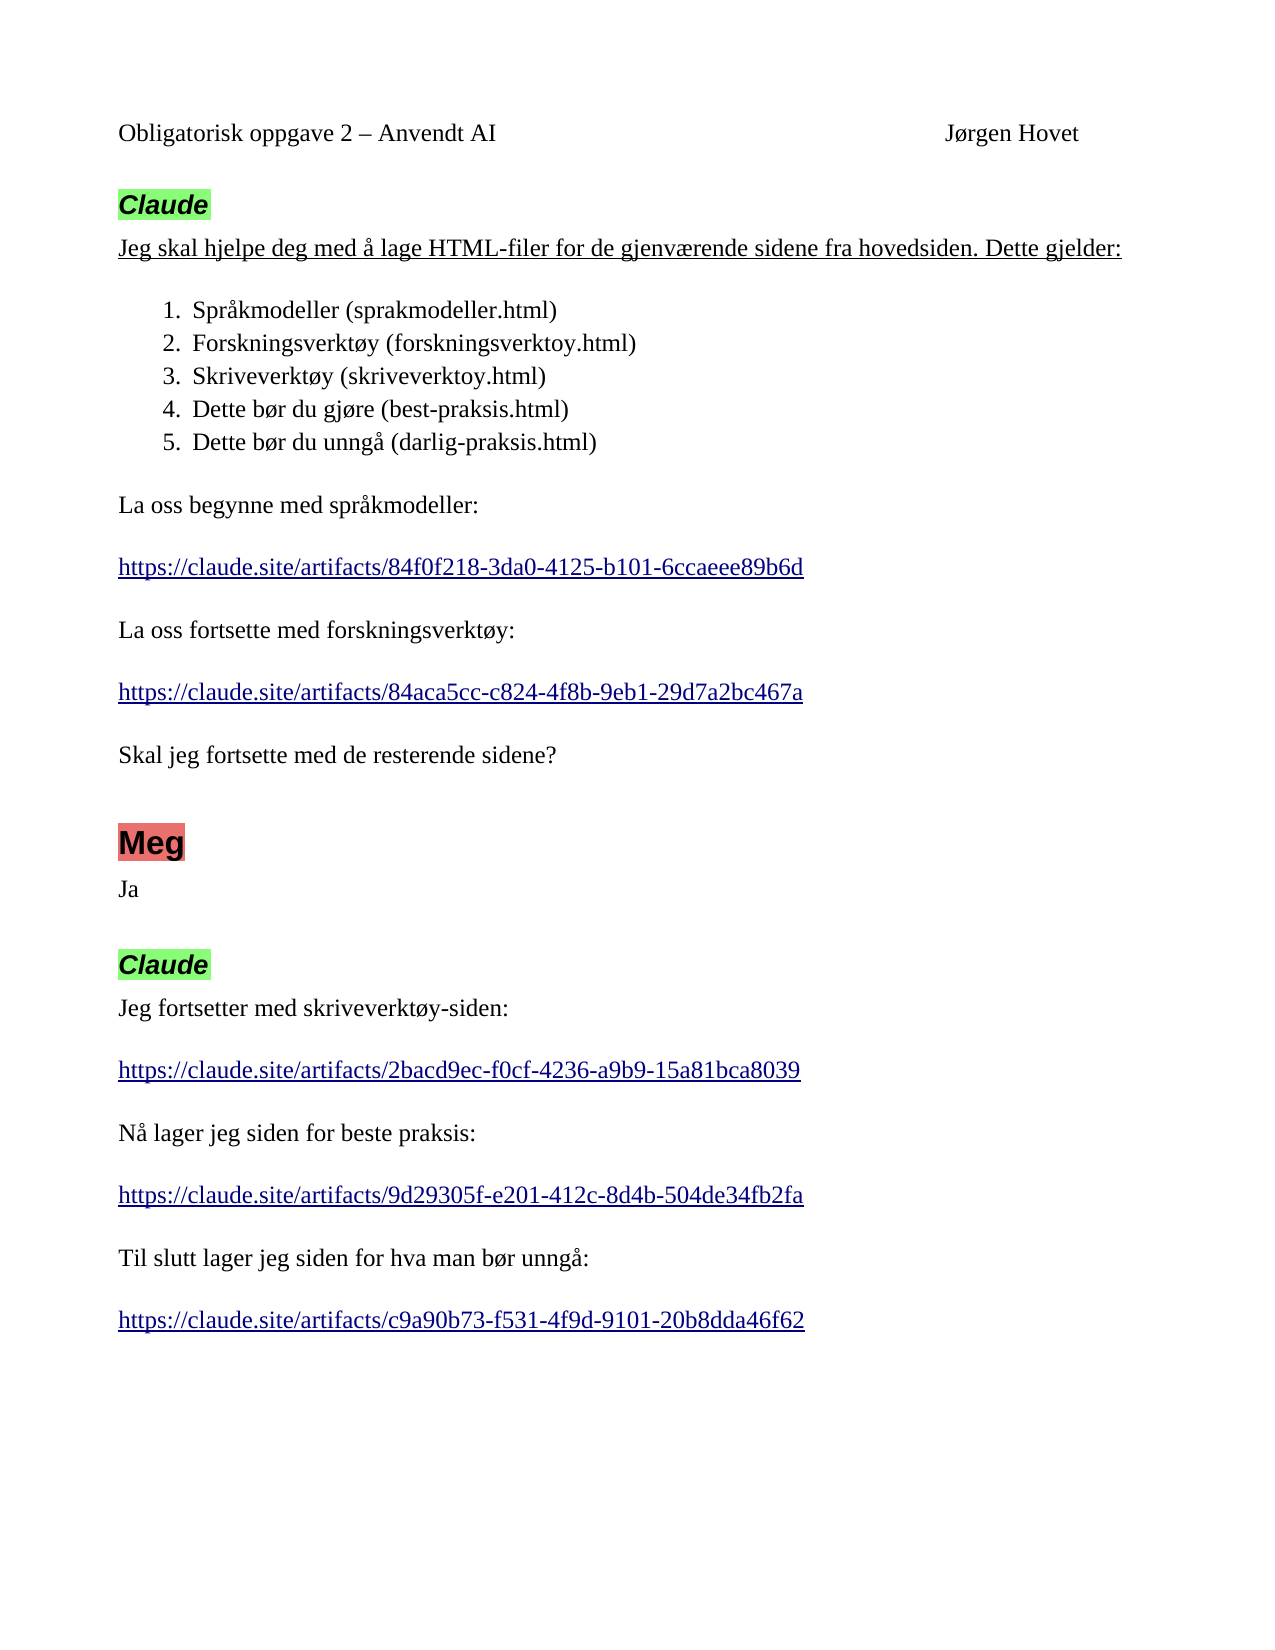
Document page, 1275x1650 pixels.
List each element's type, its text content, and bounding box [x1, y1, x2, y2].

subtitle Claude [118, 189, 1157, 220]
text La oss begynne med språkmodeller: [118, 490, 1157, 518]
subtitle Claude [118, 949, 1157, 980]
text Skal jeg fortsette med de resterende sidene? [118, 740, 1157, 768]
text Jeg fortsetter med skriveverktøy-siden: [118, 993, 1157, 1021]
text https://claude.site/artifacts/c9a90b73-f531-4f9d-9101-20b8dda46f62 [118, 1305, 1157, 1334]
text https://claude.site/artifacts/84f0f218-3da0-4125-b101-6ccaeee89b6d [118, 552, 1157, 581]
text Nå lager jeg siden for beste praksis: [118, 1118, 1157, 1146]
text Ja [118, 874, 1157, 903]
subtitle Meg [118, 823, 1157, 861]
list Dette bør du gjøre (best-praksis.html) [162, 394, 1157, 423]
list Dette bør du unngå (darlig-praksis.html) [162, 427, 1157, 456]
text Til slutt lager jeg siden for hva man bør unngå: [118, 1243, 1157, 1271]
text https://claude.site/artifacts/9d29305f-e201-412c-8d4b-504de34fb2fa [118, 1180, 1157, 1209]
text https://claude.site/artifacts/84aca5cc-c824-4f8b-9eb1-29d7a2bc467a [118, 677, 1157, 706]
text Jeg skal hjelpe deg med å lage HTML-filer for de gjenværende sidene fra hovedsiden. Dette gjelder: [118, 233, 1157, 261]
list Skriveverktøy (skriveverktoy.html) [162, 361, 1157, 390]
text https://claude.site/artifacts/2bacd9ec-f0cf-4236-a9b9-15a81bca8039 [118, 1055, 1157, 1084]
list Forskningsverktøy (forskningsverktoy.html) [162, 328, 1157, 357]
list Språkmodeller (sprakmodeller.html) [162, 295, 1157, 324]
text La oss fortsette med forskningsverktøy: [118, 615, 1157, 643]
